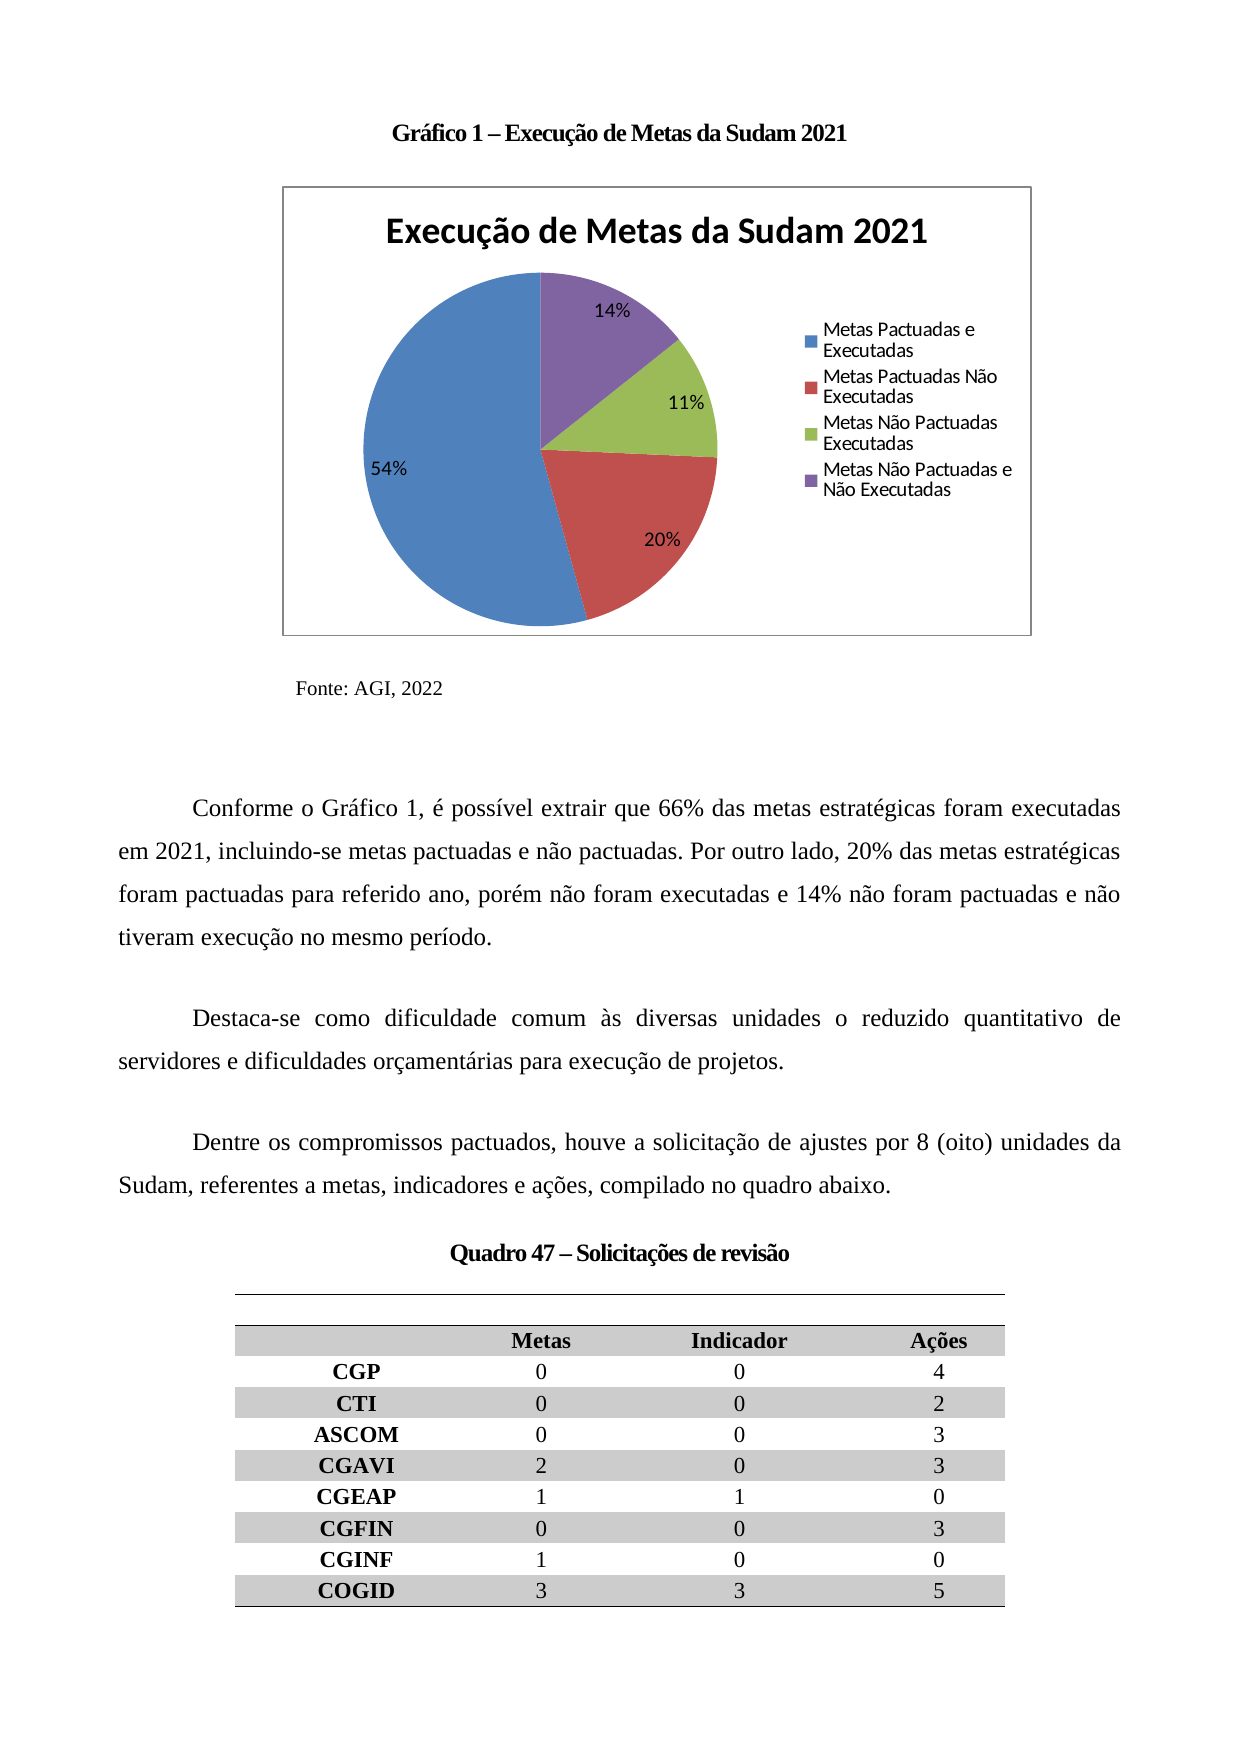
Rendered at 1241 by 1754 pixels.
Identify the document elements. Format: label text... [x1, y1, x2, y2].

table_cell 3 [873, 1512, 1005, 1543]
table_cell 1 [477, 1544, 605, 1575]
table_cell Ações [873, 1326, 1005, 1356]
table_cell 5 [873, 1575, 1005, 1606]
table_cell CGAVI [235, 1450, 477, 1481]
text Dentre os compromissos pactuados, houve a solicitação de ajustes por 8 (oito) unidades da Sudam, referentes a metas, indicadores e ações, compilado no quadro abaixo. [118, 1127, 1122, 1198]
table_cell 2 [477, 1450, 605, 1481]
table_cell [235, 1326, 477, 1356]
table_cell 0 [477, 1419, 605, 1450]
table_header [235, 1295, 477, 1325]
table_cell 3 [477, 1575, 605, 1606]
table_cell ASCOM [235, 1419, 477, 1450]
table_cell Indicador [605, 1326, 873, 1356]
table_cell 0 [477, 1387, 605, 1418]
table_cell 0 [605, 1387, 873, 1418]
table_cell 0 [605, 1356, 873, 1387]
table_cell 0 [873, 1481, 1005, 1512]
table_cell COGID [235, 1575, 477, 1606]
table_cell 0 [605, 1450, 873, 1481]
table_cell CGFIN [235, 1512, 477, 1543]
table_cell 3 [873, 1450, 1005, 1481]
table_header [477, 1295, 1005, 1325]
table_cell 0 [605, 1544, 873, 1575]
table_cell 3 [605, 1575, 873, 1606]
table_cell 0 [873, 1544, 1005, 1575]
table_cell 0 [477, 1356, 605, 1387]
table_cell 2 [873, 1387, 1005, 1418]
table_cell 1 [605, 1481, 873, 1512]
table_cell 0 [605, 1419, 873, 1450]
text Fonte: AGI, 2022 [295, 676, 1122, 700]
text Gráfico 1 – Execução de Metas da Sudam 2021 [118, 118, 1122, 147]
table_cell 3 [873, 1419, 1005, 1450]
text Conforme o Gráfico 1, é possível extrair que 66% das metas estratégicas foram executadas em 2021, incluindo-se metas pactuadas e não pactuadas. Por outro lado, 20% das metas estratégicas foram pactuadas para referido ano, porém não foram executadas e 14% não foram pactuadas e não tiveram execução no mesmo período. [118, 793, 1122, 951]
table_cell CTI [235, 1387, 477, 1418]
table_cell 4 [873, 1356, 1005, 1387]
table_cell CGP [235, 1356, 477, 1387]
table_cell Metas [477, 1326, 605, 1356]
table_cell 0 [605, 1512, 873, 1543]
table_cell CGINF [235, 1544, 477, 1575]
table_cell 0 [477, 1512, 605, 1543]
table_cell 1 [477, 1481, 605, 1512]
text Quadro 47 – Solicitações de revisão [118, 1238, 1122, 1267]
table_cell CGEAP [235, 1481, 477, 1512]
text Destaca-se como dificuldade comum às diversas unidades o reduzido quantitativo de servidores e dificuldades orçamentárias para execução de projetos. [118, 1003, 1122, 1075]
